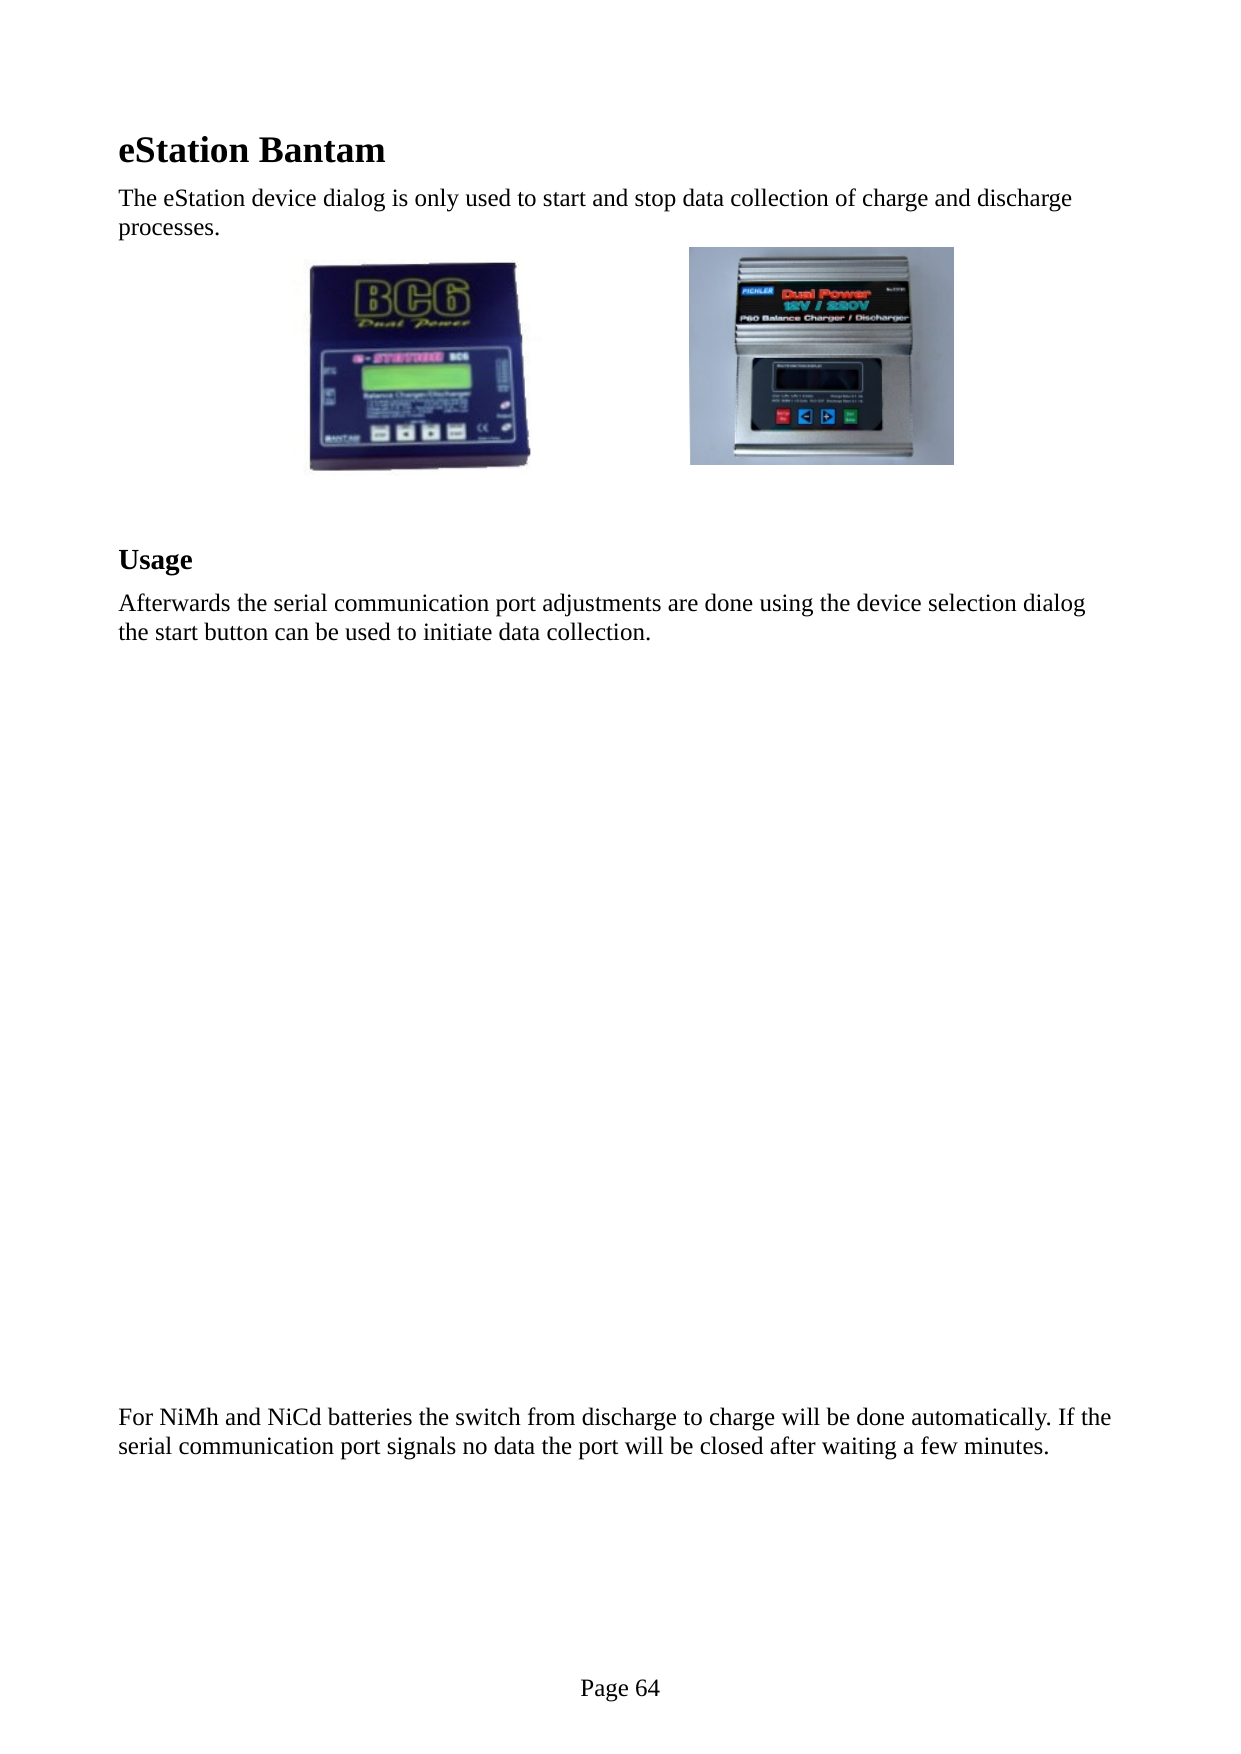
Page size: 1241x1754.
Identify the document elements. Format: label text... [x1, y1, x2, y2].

text Afterwards the serial communication port adjustments are done using the device selection dialog the start button can be used to initiate data collection. [118, 588, 1122, 645]
subtitle Usage [118, 542, 1122, 575]
text The eStation device dialog is only used to start and stop data collection of charge and discharge processes. [118, 183, 1122, 240]
picture [271, 259, 574, 476]
text For NiMh and NiCd batteries the switch from discharge to charge will be done automatically. If the serial communication port signals no data the port will be closed after waiting a few minutes. [118, 1402, 1122, 1460]
picture [689, 247, 954, 465]
subtitle eStation Bantam [118, 127, 1122, 170]
